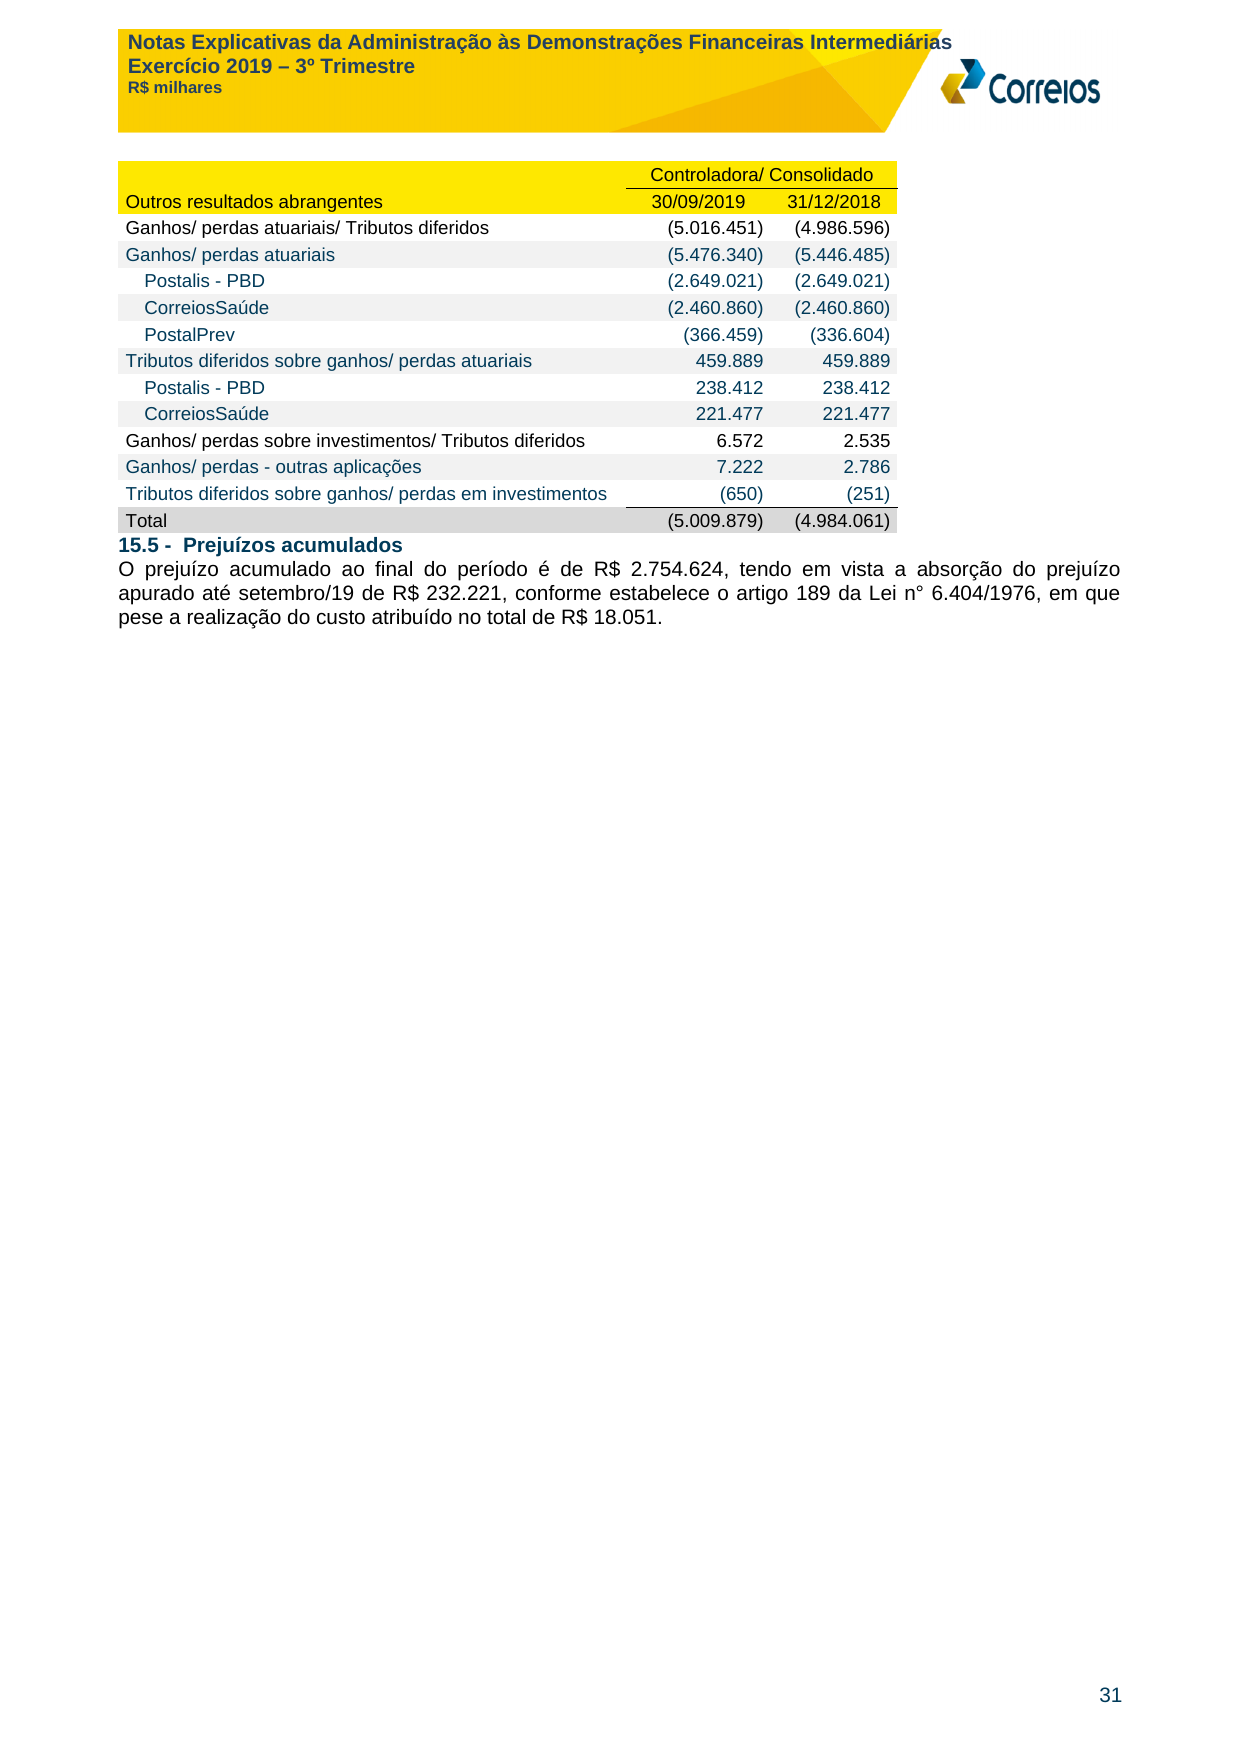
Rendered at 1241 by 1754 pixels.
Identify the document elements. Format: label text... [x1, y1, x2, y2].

table_header [118, 161, 626, 188]
table_cell PostalPrev [118, 321, 626, 347]
table_cell Tributos diferidos sobre ganhos/ perdas atuariais [118, 348, 626, 374]
table_cell 2.535 [771, 427, 897, 454]
table_cell 2.786 [771, 454, 897, 480]
table_cell 221.477 [771, 401, 897, 427]
picture [118, 29, 1123, 133]
table_cell Postalis - PBD [118, 268, 626, 294]
table_cell CorreiosSaúde [118, 401, 626, 427]
table_header Controladora/ Consolidado [626, 161, 897, 188]
table_cell Ganhos/ perdas atuariais [118, 241, 626, 268]
picture [871, 381, 875, 392]
table_cell Ganhos/ perdas sobre investimentos/ Tributos diferidos [118, 427, 626, 454]
picture [546, 490, 550, 500]
table_cell Total [118, 507, 626, 533]
table_cell 31/12/2018 [771, 189, 897, 214]
table_cell Postalis - PBD [118, 374, 626, 401]
picture [718, 407, 722, 418]
picture [845, 407, 849, 418]
table_cell 7.222 [626, 454, 771, 480]
table_cell (2.649.021) [771, 268, 897, 294]
picture [253, 274, 259, 285]
table_cell (366.459) [626, 321, 771, 347]
picture [228, 274, 235, 280]
subtitle Prejuízos acumulados [118, 533, 1122, 557]
picture [744, 381, 748, 392]
table_cell 238.412 [626, 374, 771, 401]
table_cell (5.016.451) [626, 215, 771, 241]
table_cell 238.412 [771, 374, 897, 401]
table_cell (650) [626, 480, 771, 507]
table_cell (336.604) [771, 321, 897, 347]
picture [228, 381, 235, 387]
table_cell 6.572 [626, 427, 771, 454]
table_cell (2.460.860) [771, 294, 897, 321]
table_cell Ganhos/ perdas atuariais/ Tributos diferidos [118, 215, 626, 241]
table_cell 459.889 [771, 348, 897, 374]
table_cell (4.984.061) [771, 508, 897, 533]
table_cell (251) [771, 480, 897, 507]
table_cell Tributos diferidos sobre ganhos/ perdas em investimentos [118, 480, 626, 507]
table_cell (2.649.021) [626, 268, 771, 294]
table_cell Outros resultados abrangentes [118, 188, 626, 214]
table_cell (5.009.879) [626, 508, 771, 533]
text O prejuízo acumulado ao final do período é de R$ 2.754.624, tendo em vista a absorção do prejuízo apurado até setembro/19 de R$ 232.221, conforme estabelece o artigo 189 da Lei n° 6.404/1976, em que pese a realização do custo atribuído no total de R$ 18.051. [118, 557, 1122, 629]
table_cell 221.477 [626, 401, 771, 427]
table_cell CorreiosSaúde [118, 294, 626, 321]
table_cell 459.889 [626, 348, 771, 374]
table_cell (2.460.860) [626, 294, 771, 321]
table_cell (5.476.340) [626, 241, 771, 268]
table_cell 30/09/2019 [626, 189, 771, 214]
table_cell Ganhos/ perdas - outras aplicações [118, 454, 626, 480]
table_cell (4.986.596) [771, 215, 897, 241]
table_cell (5.446.485) [771, 241, 897, 268]
picture [253, 381, 259, 392]
